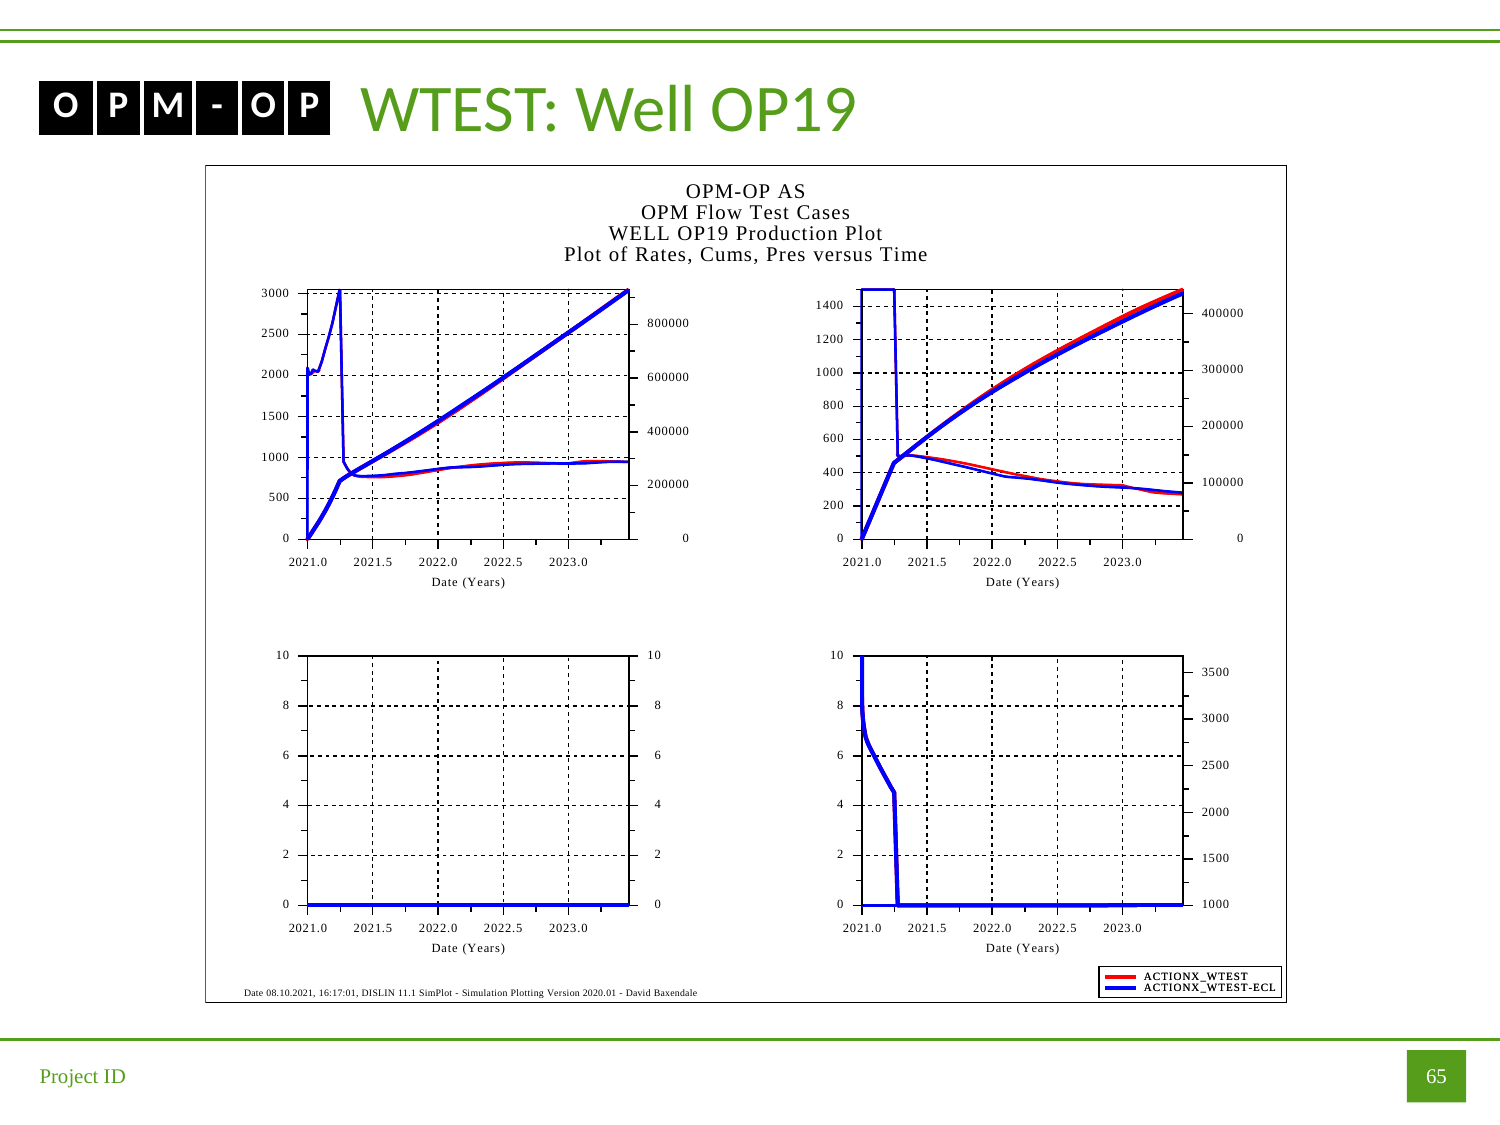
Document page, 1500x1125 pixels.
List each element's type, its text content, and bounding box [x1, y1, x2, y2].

picture [205, 165, 1391, 1004]
title WTEST: well OP19 [360, 77, 1425, 153]
